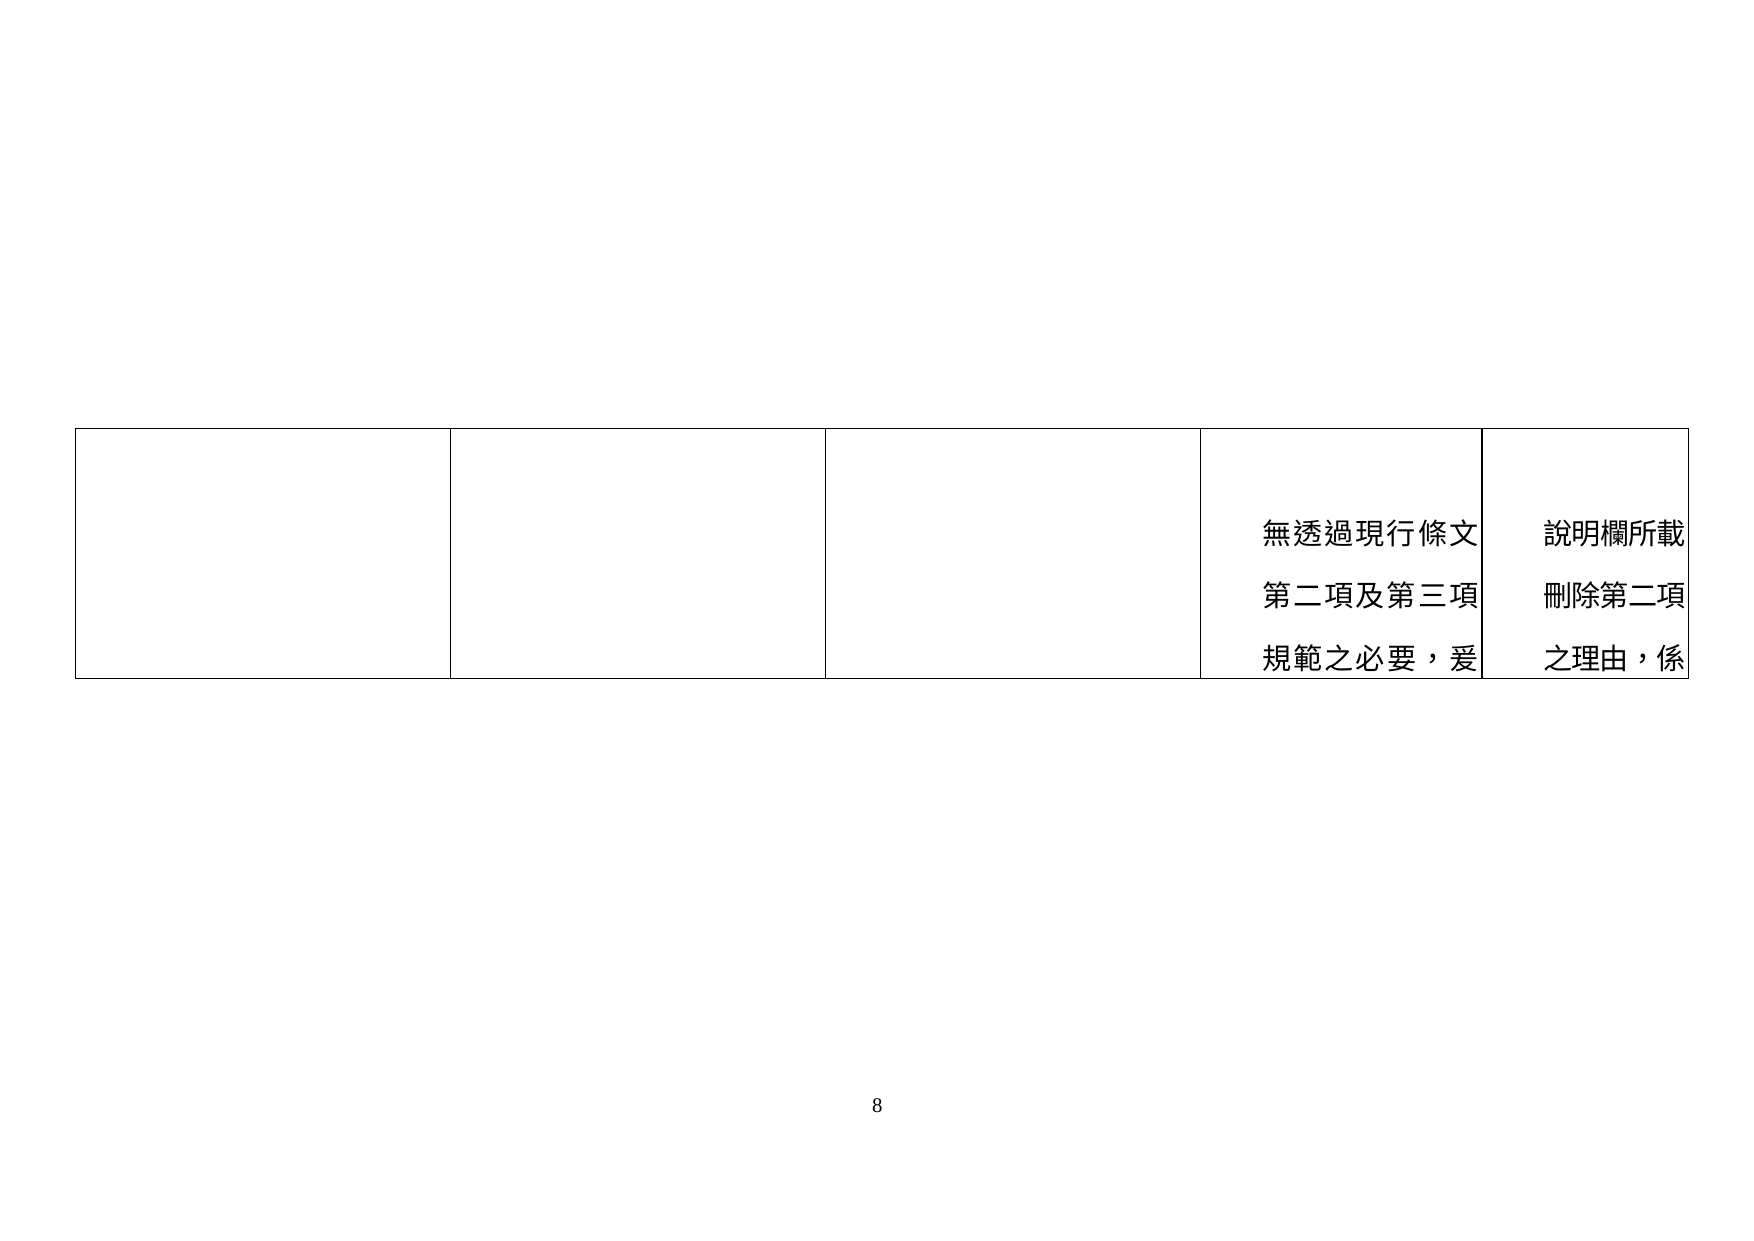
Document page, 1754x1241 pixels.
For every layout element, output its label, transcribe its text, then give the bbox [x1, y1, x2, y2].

table_cell [76, 429, 450, 677]
table_cell [826, 429, 1200, 677]
table_cell 無透過現行條文第二項及第三項規範之必要，爰 [1201, 429, 1481, 677]
table_cell [451, 429, 825, 677]
table_cell 說明欄所載刪除第二項之理由，係 [1483, 429, 1688, 677]
